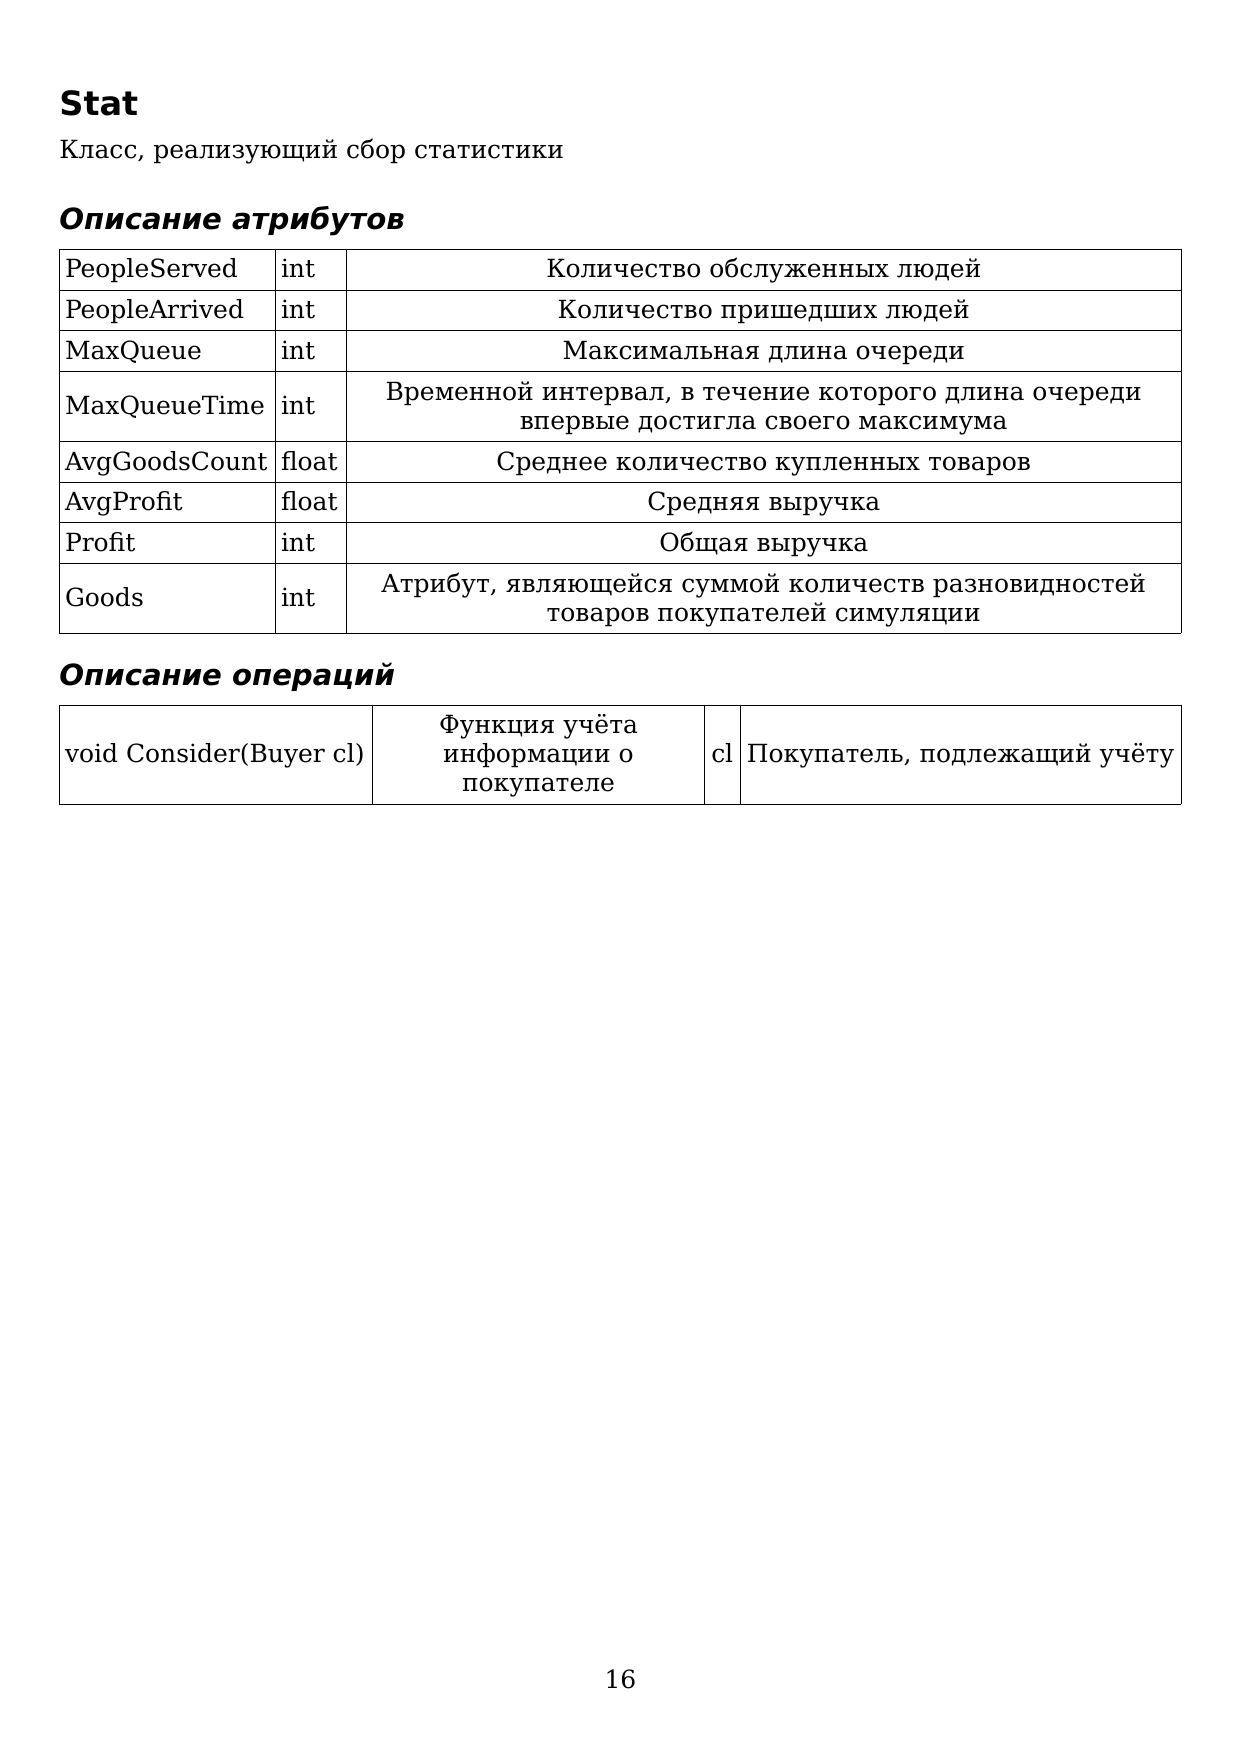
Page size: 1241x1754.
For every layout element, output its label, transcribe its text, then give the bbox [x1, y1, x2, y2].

text Класс, реализующий сбор статистики [59, 136, 1181, 165]
table_cell Goods [60, 564, 275, 633]
table_cell MaxQueue [60, 331, 275, 371]
table_cell int [276, 523, 346, 563]
table_cell AvgGoodsCount [60, 442, 275, 482]
table_header Количество обслуженных людей [347, 250, 1181, 289]
table_cell AvgProfit [60, 483, 275, 522]
table_header void Consider(Buyer cl) [60, 706, 372, 803]
table_cell MaxQueueTime [60, 372, 275, 441]
table_cell Атрибут, являющейся суммой количеств разновидностей товаров покупателей симуляции [347, 564, 1181, 633]
table_cell Временной интервал, в течение которого длина очереди впервые достигла своего максимума [347, 372, 1181, 441]
subtitle Описание операций [59, 658, 1181, 692]
table_cell PeopleArrived [60, 291, 275, 330]
table_cell Максимальная длина очереди [347, 331, 1181, 371]
table_cell int [276, 291, 346, 330]
table_header int [276, 250, 346, 289]
table_cell float [276, 442, 346, 482]
table_cell int [276, 564, 346, 633]
table_header Покупатель, подлежащий учёту [741, 706, 1181, 803]
table_cell int [276, 331, 346, 371]
table_cell Profit [60, 523, 275, 563]
table_cell Количество пришедших людей [347, 291, 1181, 330]
subtitle Stat [59, 84, 1181, 123]
table_cell Средняя выручка [347, 483, 1181, 522]
table_cell int [276, 372, 346, 441]
table_cell Среднее количество купленных товаров [347, 442, 1181, 482]
table_cell float [276, 483, 346, 522]
table_header cl [705, 706, 740, 803]
table_header PeopleServed [60, 250, 275, 289]
table_header Функция учёта информации о покупателе [373, 706, 704, 803]
table_cell Общая выручка [347, 523, 1181, 563]
subtitle Описание атрибутов [59, 202, 1181, 236]
